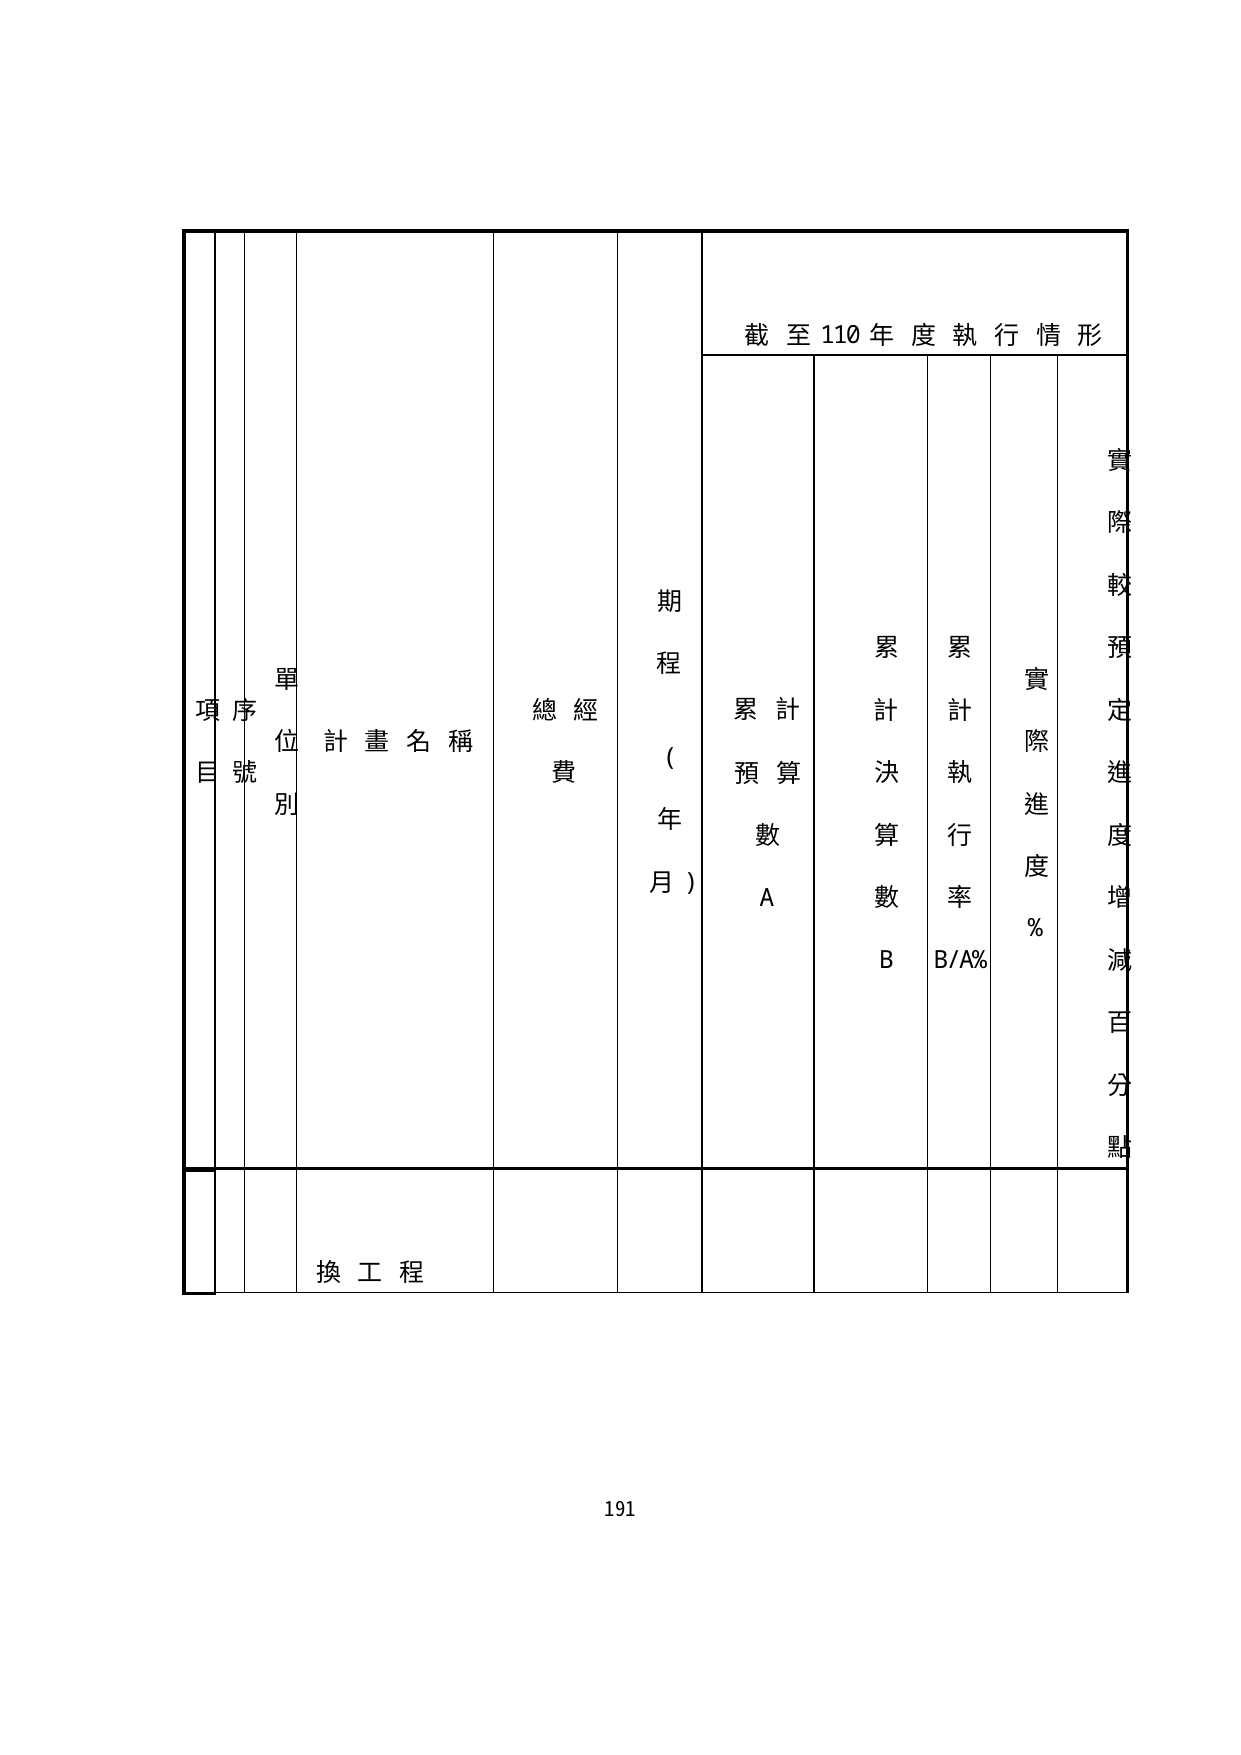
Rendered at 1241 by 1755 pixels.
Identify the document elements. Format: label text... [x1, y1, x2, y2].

table_cell 實際進度% [991, 356, 1057, 1167]
table_cell [1058, 1170, 1126, 1292]
table_header 期程 (年月) [618, 233, 701, 1167]
table_cell 實際較預定進度增減百分點 [1058, 356, 1126, 1167]
table_header 總經費 [494, 233, 617, 1167]
table_header 截至110年度執行情形 [703, 233, 1126, 354]
table_cell 累計 決算數 B [815, 356, 927, 1167]
table_cell 累計執行率B/A% [928, 356, 990, 1167]
table_header 單位別 [245, 233, 296, 1167]
table_cell [703, 1170, 813, 1292]
table_header 序號 [216, 233, 244, 1167]
table_cell 累計 預算數 A [703, 356, 813, 1167]
table_cell 未屆期計畫 [186, 1172, 214, 1292]
table_cell [815, 1170, 927, 1292]
table_cell [494, 1170, 617, 1292]
table_cell 換工程 [297, 1170, 493, 1292]
table_cell [928, 1170, 990, 1292]
table_header 項目 [186, 233, 214, 1167]
table_cell [216, 1170, 244, 1292]
table_cell [991, 1170, 1057, 1292]
table_header 計畫名稱 [297, 233, 493, 1167]
table_cell 桃園機場 [245, 1170, 296, 1292]
table_cell [618, 1170, 701, 1292]
